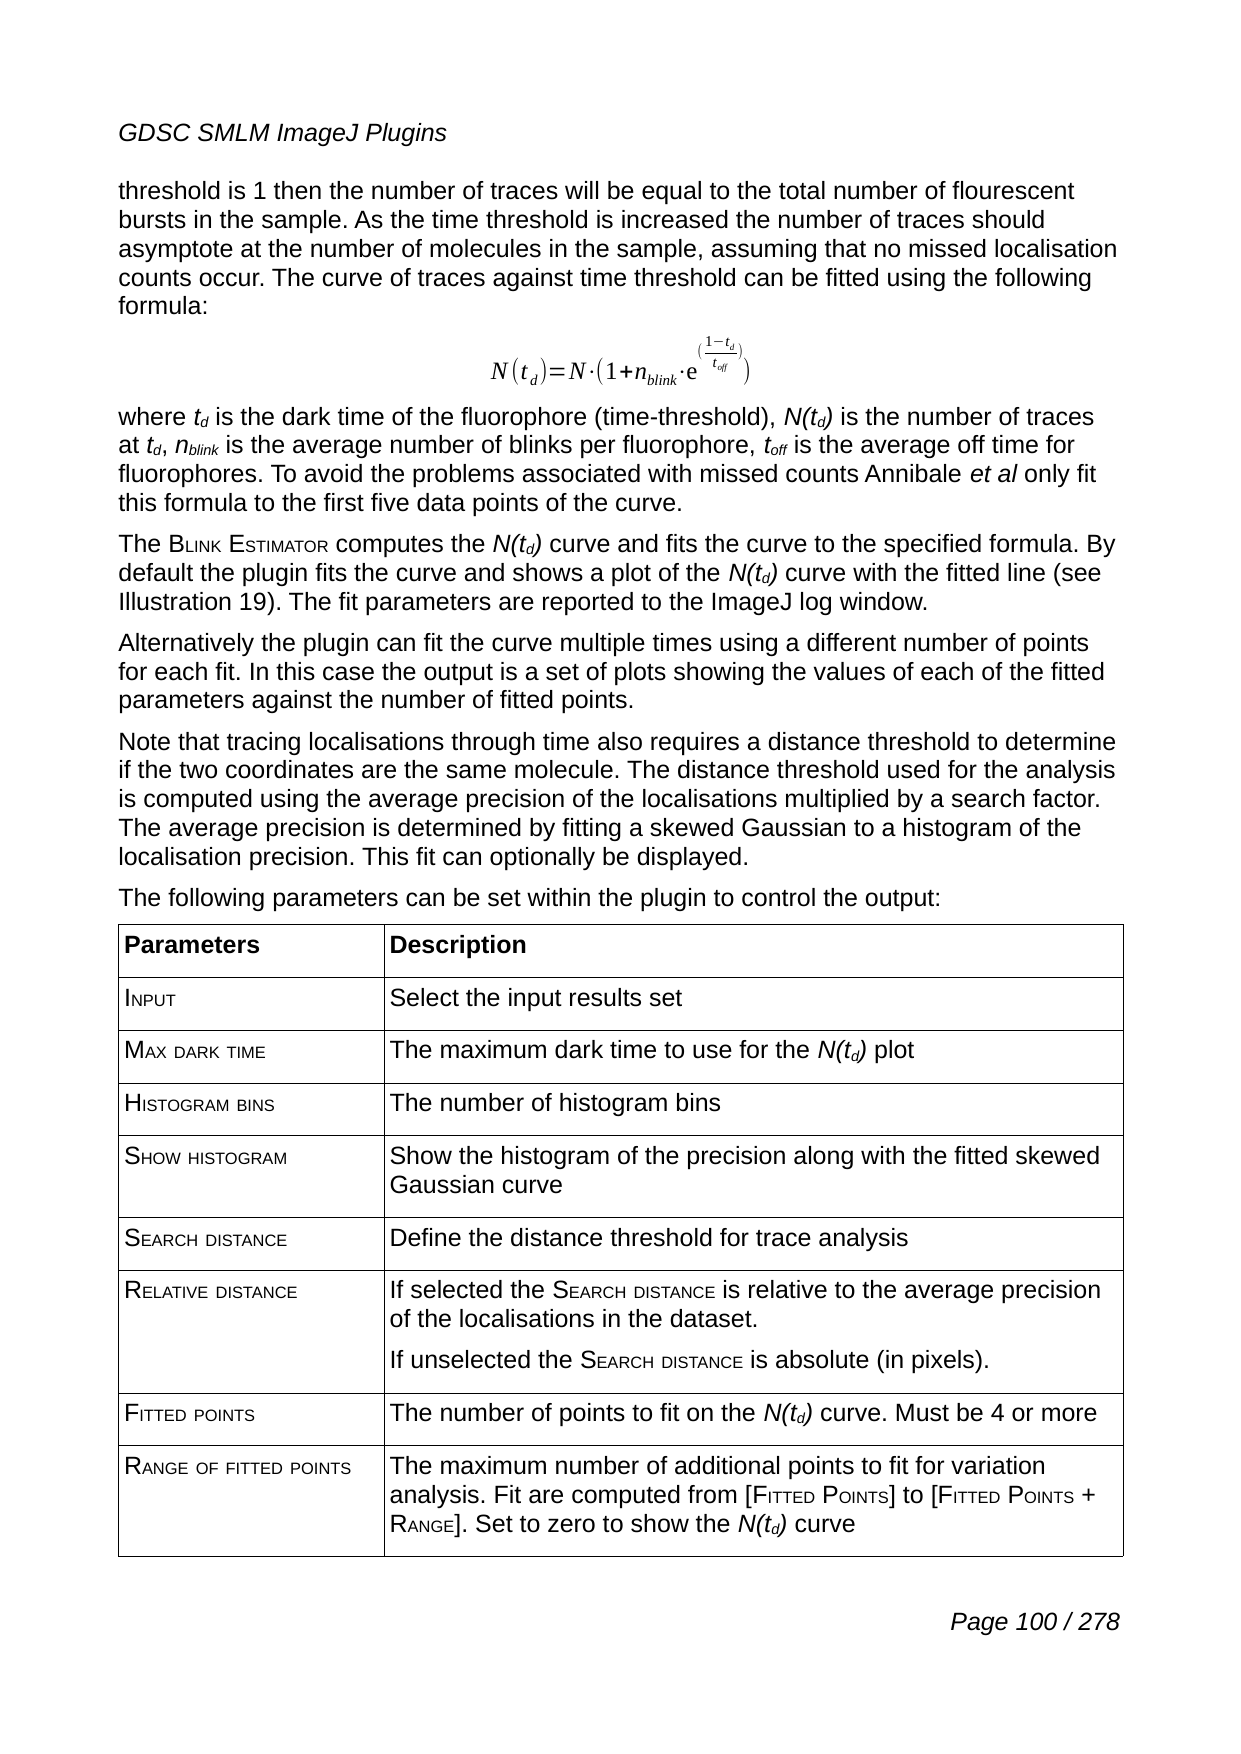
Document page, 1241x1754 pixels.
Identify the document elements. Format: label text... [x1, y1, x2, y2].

table_cell The number of histogram bins [385, 1084, 1123, 1135]
table_cell If selected the Search distance is relative to the average precision of the localisations in the dataset. If unselected the Search distance is absolute (in pixels). [385, 1271, 1123, 1392]
table_cell Range of fitted points [119, 1446, 384, 1556]
table_cell Histogram bins [119, 1084, 384, 1135]
table_cell Relative distance [119, 1271, 384, 1392]
text The Blink Estimator computes the N(td) curve and fits the curve to the specified formula. By default the plugin fits the curve and shows a plot of the N(td) curve with the fitted line (see Illustration 19). The fit parameters are reported to the ImageJ log window. [118, 529, 1122, 615]
table_cell The number of points to fit on the N(td) curve. Must be 4 or more [385, 1394, 1123, 1445]
table_header Parameters [119, 925, 384, 977]
table_cell Show the histogram of the precision along with the fitted skewed Gaussian curve [385, 1136, 1123, 1217]
table_cell Fitted points [119, 1394, 384, 1445]
table_cell Select the input results set [385, 978, 1123, 1030]
text Alternatively the plugin can fit the curve multiple times using a different number of points for each fit. In this case the output is a set of plots showing the values of each of the fitted parameters against the number of fitted points. [118, 628, 1122, 714]
text The following parameters can be set within the plugin to control the output: [118, 883, 1122, 912]
table_cell Show histogram [119, 1136, 384, 1217]
table_cell Max dark time [119, 1031, 384, 1082]
table_cell The maximum number of additional points to fit for variation analysis. Fit are computed from [Fitted Points] to [Fitted Points + Range]. Set to zero to show the N(td) curve [385, 1446, 1123, 1556]
text where td is the dark time of the fluorophore (time-threshold), N(td) is the number of traces at td, nblink is the average number of blinks per fluorophore, toff is the average off time for fluorophores. To avoid the problems associated with missed counts Annibale et al only fit this formula to the first five data points of the curve. [118, 402, 1122, 517]
table_cell Search distance [119, 1218, 384, 1270]
table_cell Input [119, 978, 384, 1030]
text Note that tracing localisations through time also requires a distance threshold to determine if the two coordinates are the same molecule. The distance threshold used for the analysis is computed using the average precision of the localisations multiplied by a search factor. The average precision is determined by fitting a skewed Gaussian to a histogram of the localisation precision. This fit can optionally be displayed. [118, 727, 1122, 870]
table_cell The maximum dark time to use for the N(td) plot [385, 1031, 1123, 1082]
text threshold is 1 then the number of traces will be equal to the total number of flourescent bursts in the sample. As the time threshold is increased the number of traces should asymptote at the number of molecules in the sample, assuming that no missed localisation counts occur. The curve of traces against time threshold can be fitted using the following formula: [118, 176, 1122, 320]
table_cell Define the distance threshold for trace analysis [385, 1218, 1123, 1270]
table_header Description [385, 925, 1123, 977]
